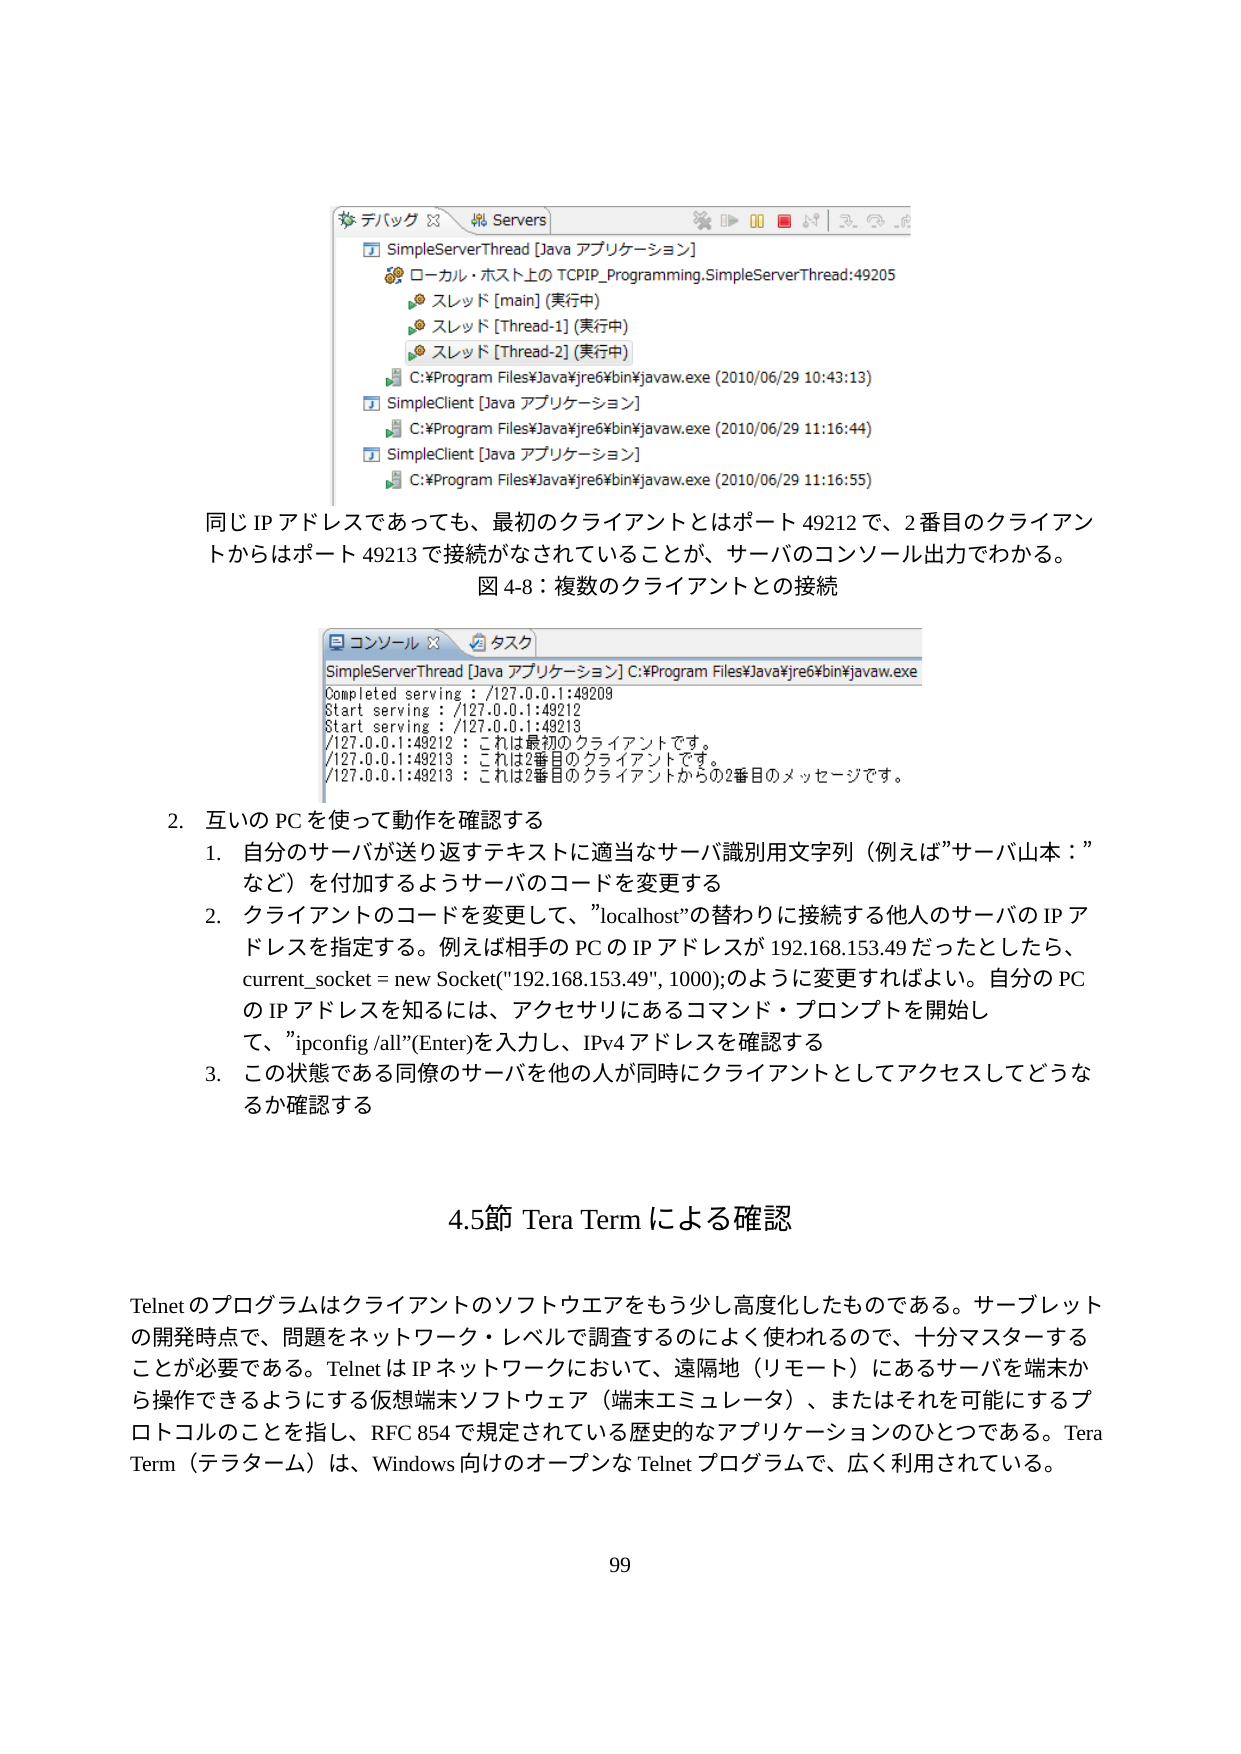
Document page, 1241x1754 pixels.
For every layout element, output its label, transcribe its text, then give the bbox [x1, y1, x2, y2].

picture [318, 628, 923, 803]
subtitle Tera Termによる確認 [130, 1195, 1110, 1237]
list 同じIPアドレスであっても、最初のクライアントとはポート49212で、2番目のクライアントからはポート49213で接続がなされていることが、サーバのコンソール出力でわかる。 [167, 506, 1110, 569]
list この状態である同僚のサーバを他の人が同時にクライアントとしてアクセスしてどうなるか確認する [205, 1056, 1110, 1119]
list 自分のサーバが送り返すテキストに適当なサーバ識別用文字列（例えば”サーバ山本：”など）を付加するようサーバのコードを変更する [205, 834, 1110, 898]
list 互いのPCを使って動作を確認する [167, 803, 1110, 834]
text Telnetのプログラムはクライアントのソフトウエアをもう少し高度化したものである。サーブレットの開発時点で、問題をネットワーク・レベルで調査するのによく使われるので、十分マスターすることが必要である。TelnetはIPネットワークにおいて、遠隔地（リモート）にあるサーバを端末から操作できるようにする仮想端末ソフトウェア（端末エミュレータ）、またはそれを可能にするプロトコルのことを指し、RFC 854で規定されている歴史的なアプリケーションのひとつである。Tera Term（テラターム）は、Windows向けのオープンなTelnetプログラムで、広く利用されている。 [130, 1288, 1110, 1478]
picture [329, 206, 911, 506]
list 図4-8：複数のクライアントとの接続 [167, 569, 1110, 600]
list クライアントのコードを変更して、”localhost”の替わりに接続する他人のサーバのIPアドレスを指定する。例えば相手のPCのIPアドレスが192.168.153.49だったとしたら、current_socket = new Socket("192.168.153.49", 1000);のように変更すればよい。自分のPCのIPアドレスを知るには、アクセサリにあるコマンド・プロンプトを開始して、”ipconfig /all”(Enter)を入力し、IPv4アドレスを確認する [205, 898, 1110, 1056]
